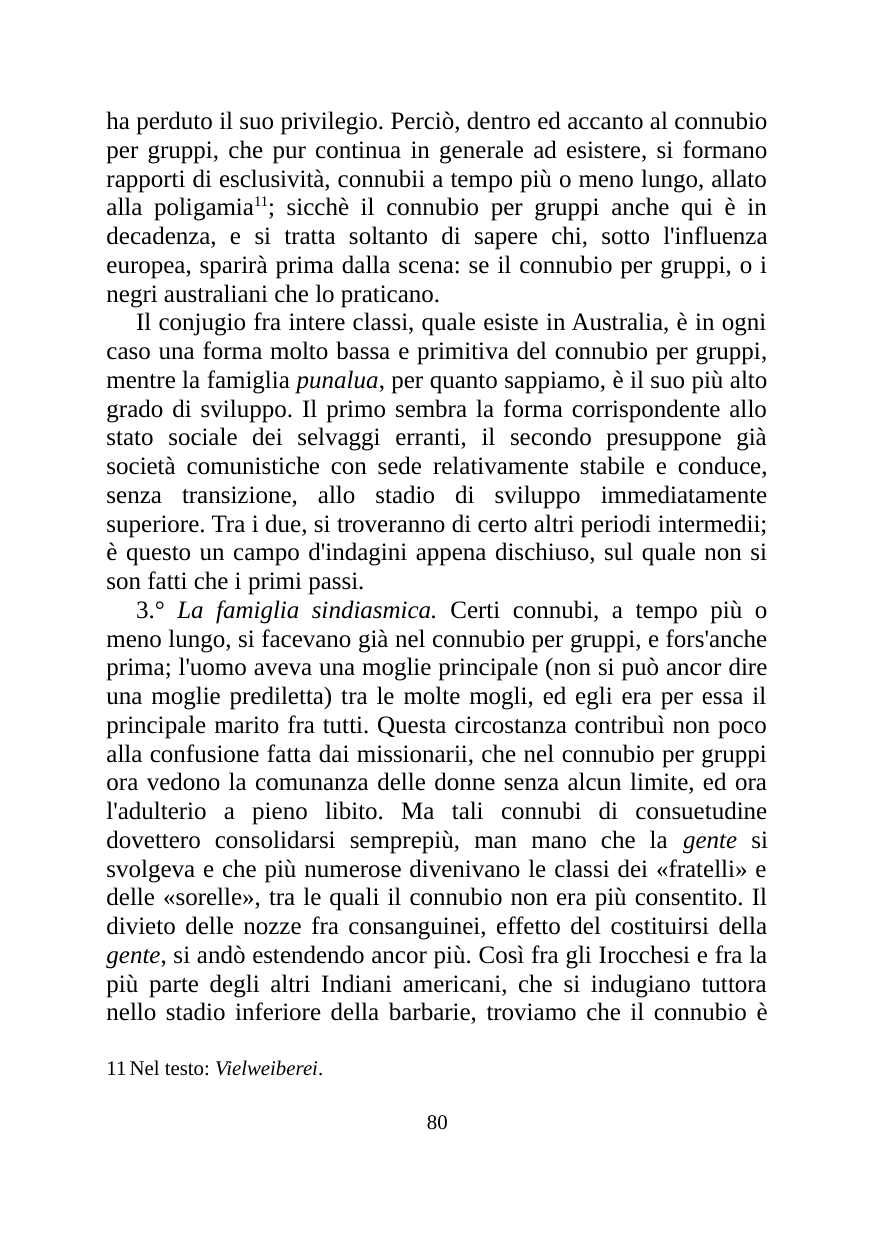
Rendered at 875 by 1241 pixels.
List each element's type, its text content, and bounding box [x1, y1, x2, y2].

text ha perduto il suo privilegio. Perciò, dentro ed accanto al connubio per gruppi, che pur continua in generale ad esistere, si formano rapporti di esclusività, connubii a tempo più o meno lungo, allato alla poligamia; sicchè il connubio per gruppi anche qui è in decadenza, e si tratta soltanto di sapere chi, sotto l'influenza europea, sparirà prima dalla scena: se il connubio per gruppi, o i negri australiani che lo praticano. [106, 106, 768, 307]
text 3.° La famiglia sindiasmica. Certi connubi, a tempo più o meno lungo, si facevano già nel connubio per gruppi, e fors'anche prima; l'uomo aveva una moglie principale (non si può ancor dire una moglie prediletta) tra le molte mogli, ed egli era per essa il principale marito fra tutti. Questa circostanza contribuì non poco alla confusione fatta dai missionarii, che nel connubio per gruppi ora vedono la comunanza delle donne senza alcun limite, ed ora l'adulterio a pieno libito. Ma tali connubi di consuetudine dovettero consolidarsi semprepiù, man mano che la gente si svolgeva e che più numerose divenivano le classi dei «fratelli» e delle «sorelle», tra le quali il connubio non era più consentito. Il divieto delle nozze fra consanguinei, effetto del costituirsi della gente, si andò estendendo ancor più. Così fra gli Irocchesi e fra la più parte degli altri Indiani americani, che si indugiano tuttora nello stadio inferiore della barbarie, troviamo che il connubio è [106, 595, 768, 1026]
text Il conjugio fra intere classi, quale esiste in Australia, è in ogni caso una forma molto bassa e primitiva del connubio per gruppi, mentre la famiglia punalua, per quanto sappiamo, è il suo più alto grado di sviluppo. Il primo sembra la forma corrispondente allo stato sociale dei selvaggi erranti, il secondo presuppone già società comunistiche con sede relativamente stabile e conduce, senza transizione, allo stadio di sviluppo immediatamente superiore. Tra i due, si troveranno di certo altri periodi intermedii; è questo un campo d'indagini appena dischiuso, sul quale non si son fatti che i primi passi. [106, 307, 768, 595]
text Nel testo: Vielweiberei. [106, 1056, 768, 1080]
